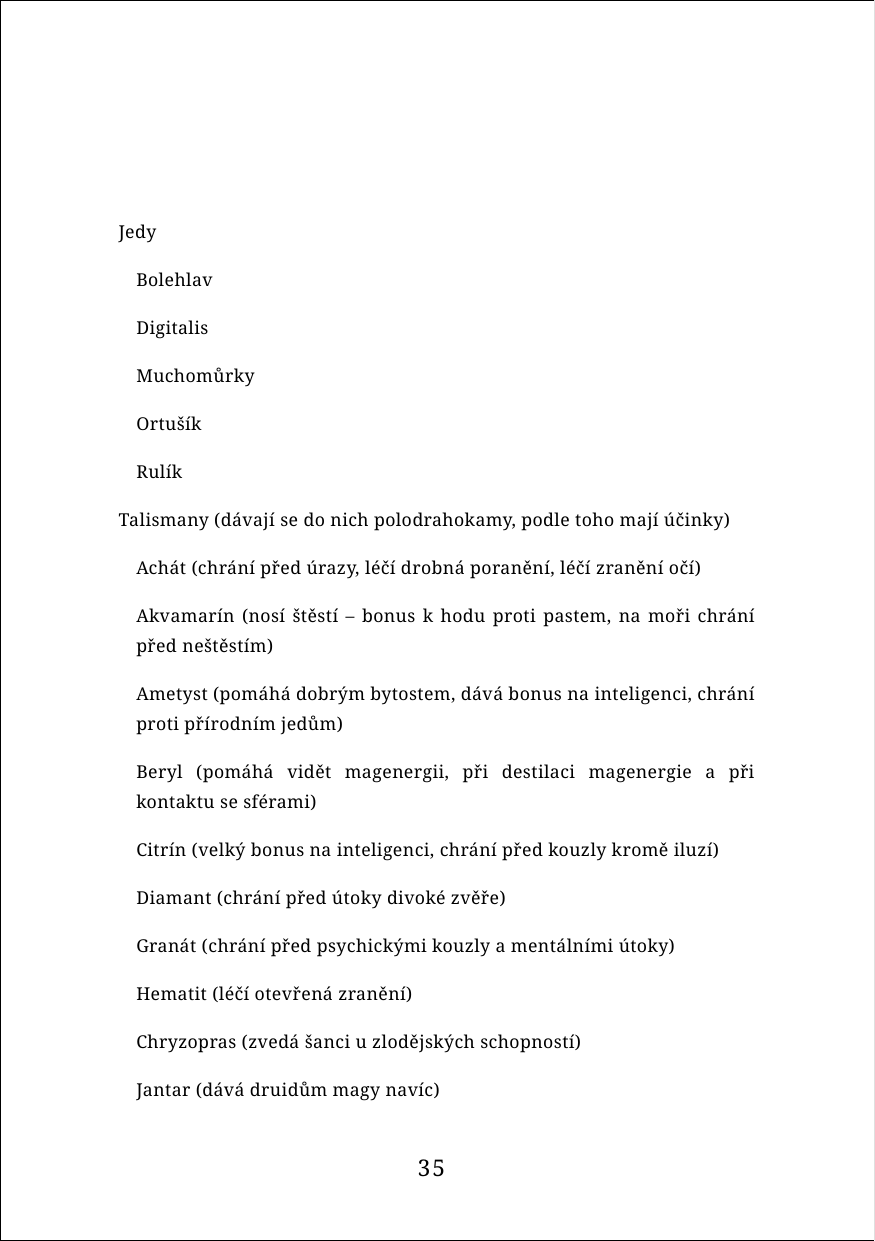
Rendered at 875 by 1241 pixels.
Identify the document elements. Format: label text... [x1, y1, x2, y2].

text Chryzopras (zvedá šanci u zlodějských schopností) [136, 1029, 756, 1053]
text Digitalis [136, 316, 756, 340]
text Ametyst (pomáhá dobrým bytostem, dává bonus na inteligenci, chrání proti přírodním jedům) [136, 681, 756, 736]
text Hematit (léčí otevřená zranění) [136, 981, 756, 1005]
text Citrín (velký bonus na inteligenci, chrání před kouzly kromě iluzí) [136, 837, 756, 862]
text Ortušík [136, 411, 756, 436]
text Talismany (dávají se do nich polodrahokamy, podle toho mají účinky) [118, 507, 756, 531]
text Granát (chrání před psychickými kouzly a mentálními útoky) [136, 933, 756, 957]
text Akvamarín (nosí štěstí – bonus k hodu proti pastem, na moři chrání před neštěstím) [136, 603, 756, 657]
text Rulík [136, 459, 756, 483]
text Bolehlav [136, 268, 756, 292]
text Beryl (pomáhá vidět magenergii, při destilaci magenergie a při kontaktu se sférami) [136, 759, 756, 814]
text Achát (chrání před úrazy, léčí drobná poranění, léčí zranění očí) [136, 555, 756, 579]
text Jantar (dává druidům magy navíc) [136, 1077, 756, 1101]
text Jedy [118, 220, 756, 244]
text Muchomůrky [136, 363, 756, 388]
text Diamant (chrání před útoky divoké zvěře) [136, 885, 756, 909]
